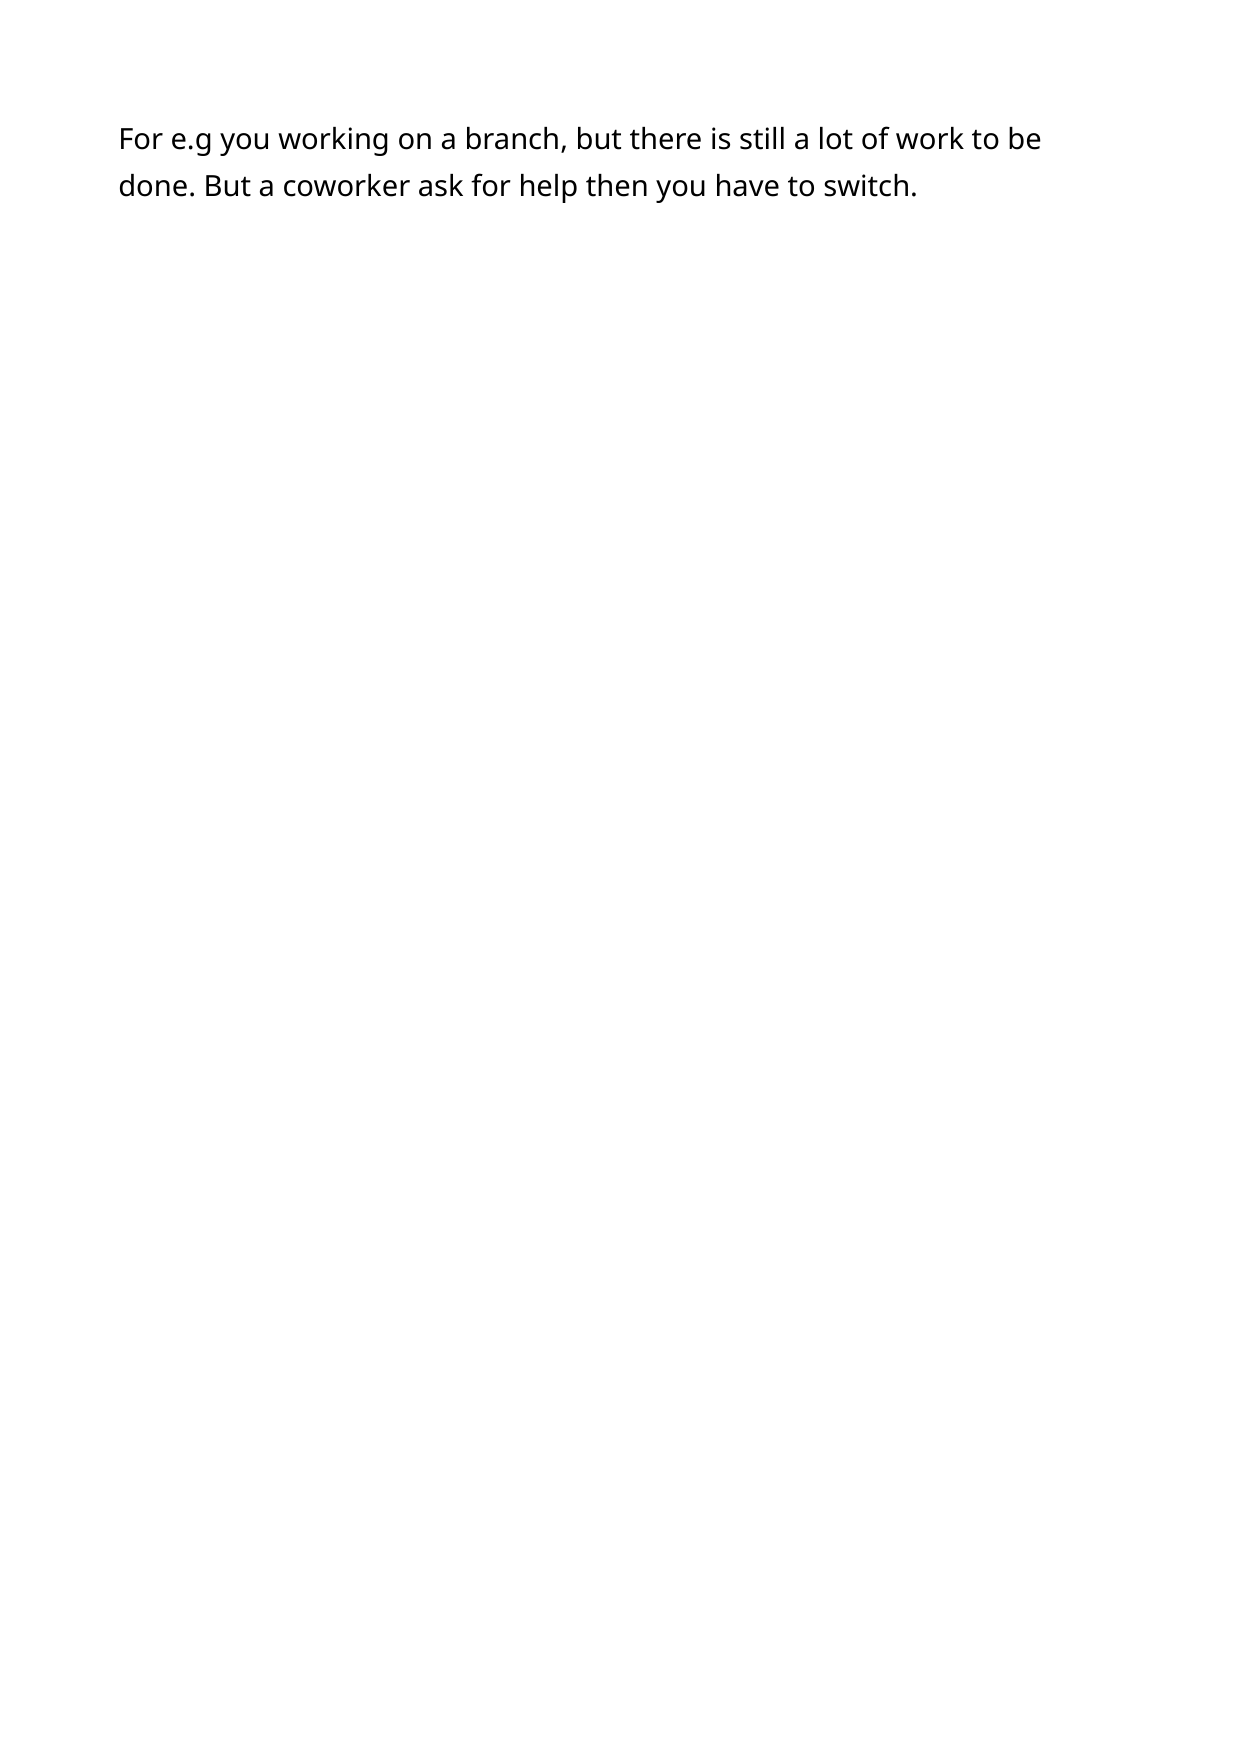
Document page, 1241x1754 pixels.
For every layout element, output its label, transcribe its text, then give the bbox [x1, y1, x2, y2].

text For e.g you working on a branch, but there is still a lot of work to be done. But a coworker ask for help then you have to switch. [118, 118, 1122, 205]
